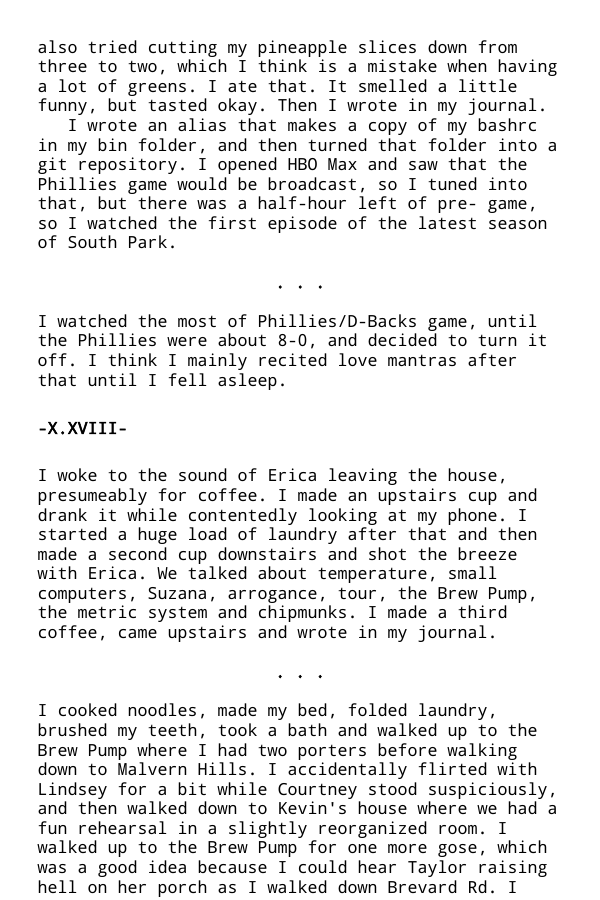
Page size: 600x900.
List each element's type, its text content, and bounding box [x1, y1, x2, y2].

text . . . [37, 662, 562, 682]
text . . . [37, 272, 562, 292]
text I cooked noodles, made my bed, folded laundry, brushed my teeth, took a bath and walked up to the Brew Pump where I had two porters before walking down to Malvern Hills. I accidentally flirted with Lindsey for a bit while Courtney stood suspiciously, and then walked down to Kevin's house where we had a fun rehearsal in a slightly reorganized room. I walked up to the Brew Pump for one more gose, which was a good idea because I could hear Taylor raising hell on her porch as I walked down Brevard Rd. I [37, 701, 562, 897]
text also tried cutting my pineapple slices down from three to two, which I think is a mistake when having a lot of greens. I ate that. It smelled a little funny, but tasted okay. Then I wrote in my journal. [37, 37, 562, 116]
text -X.XVIII- [37, 418, 562, 438]
text I wrote an alias that makes a copy of my bashrc in my bin folder, and then turned that folder into a git repository. I opened HBO Max and saw that the Phillies game would be broadcast, so I tuned into that, but there was a half-hour left of pre- game, so I watched the first episode of the latest season of South Park. [37, 116, 562, 253]
text I watched the most of Phillies/D-Backs game, until the Phillies were about 8-0, and decided to turn it off. I think I mainly recited love mantras after that until I fell asleep. [37, 312, 562, 390]
text I woke to the sound of Erica leaving the house, presumeably for coffee. I made an upstairs cup and drank it while contentedly looking at my phone. I started a huge load of laundry after that and then made a second cup downstairs and shot the breeze with Erica. We talked about temperature, small computers, Suzana, arrogance, tour, the Brew Pump, the metric system and chipmunks. I made a third coffee, came upstairs and wrote in my journal. [37, 466, 562, 642]
